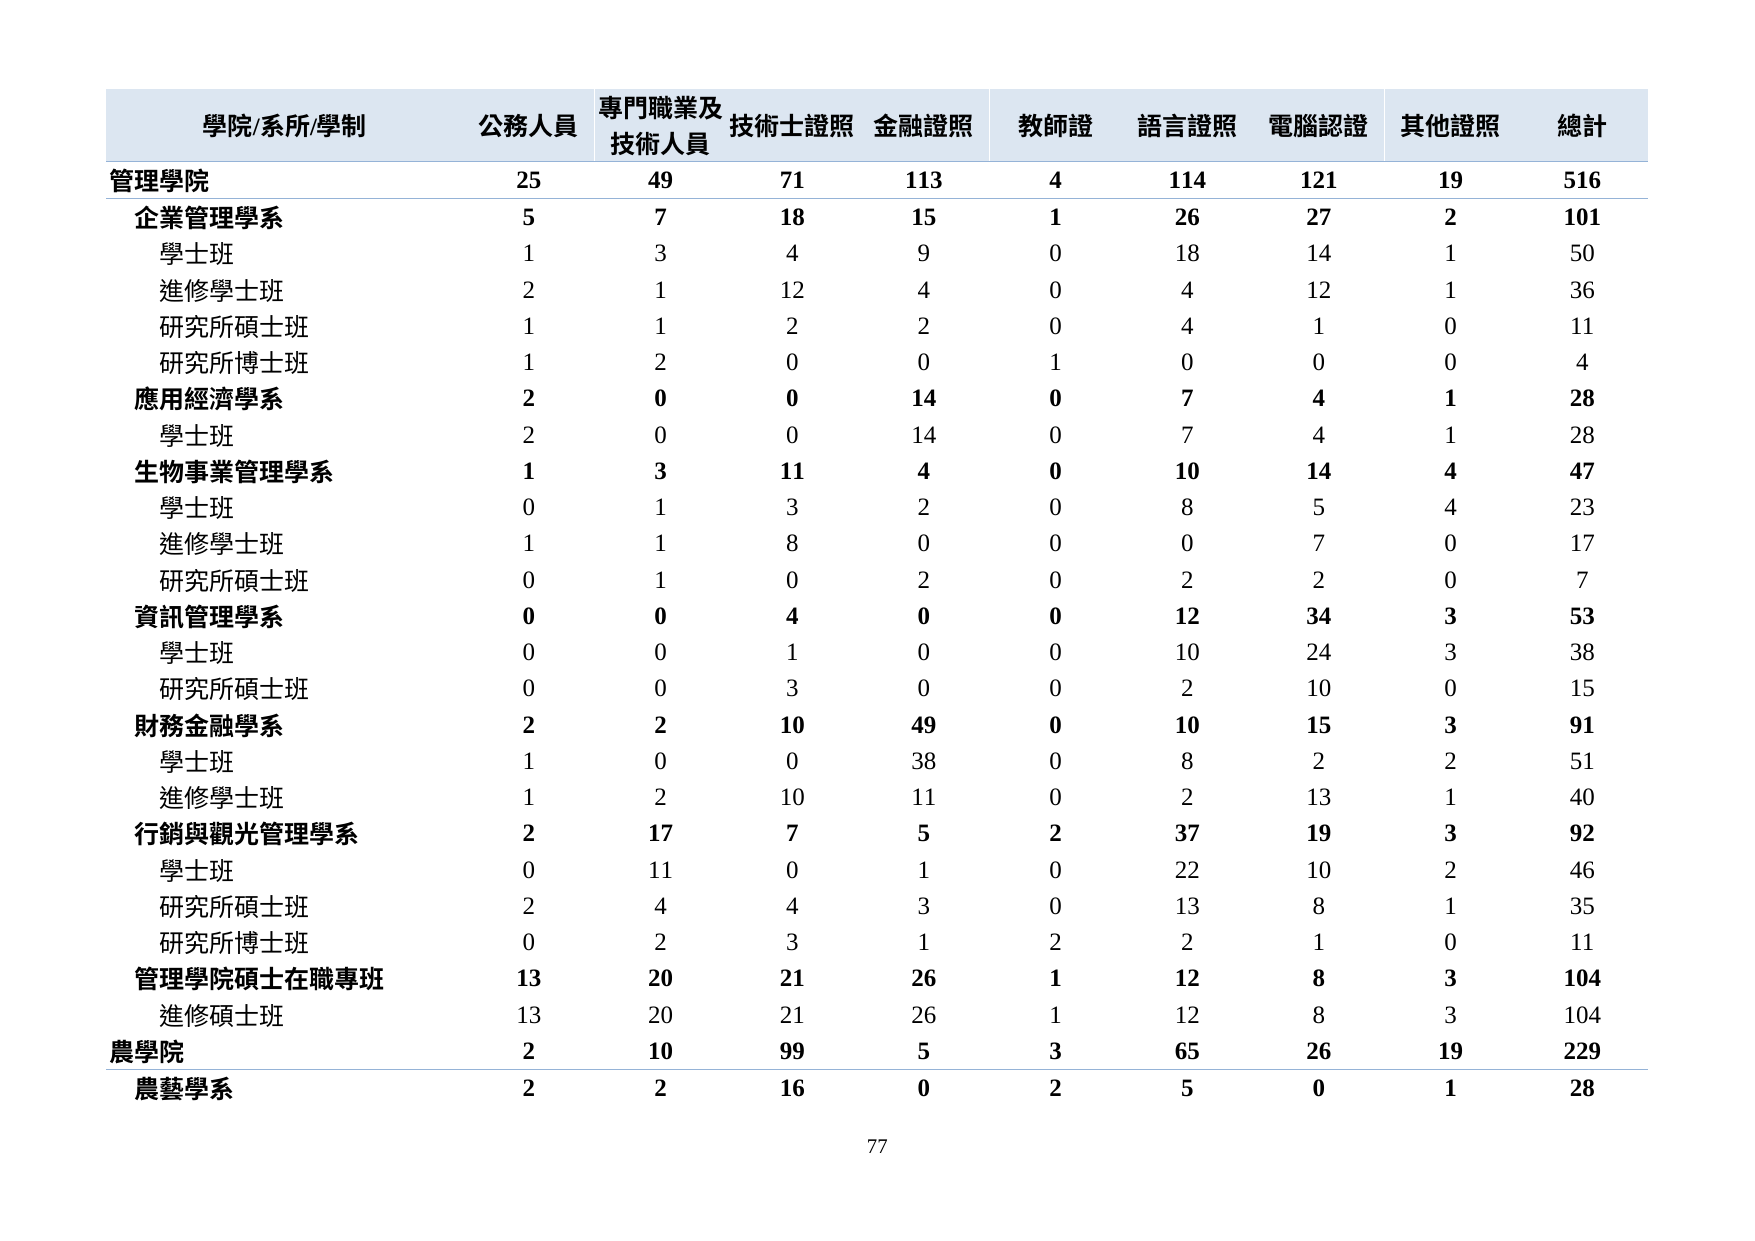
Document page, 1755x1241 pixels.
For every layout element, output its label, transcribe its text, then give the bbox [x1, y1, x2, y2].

table_cell 17 [1516, 525, 1648, 561]
table_header 教師證 [990, 89, 1121, 161]
table_cell 10 [726, 779, 858, 815]
table_cell 資訊管理學系 [106, 597, 463, 633]
table_cell 19 [1253, 815, 1384, 851]
table_cell 114 [1121, 162, 1253, 197]
table_cell 2 [595, 1070, 726, 1106]
table_cell 進修學士班 [106, 525, 463, 561]
table_cell 管理學院碩士在職專班 [106, 960, 463, 996]
table_cell 生物事業管理學系 [106, 452, 463, 488]
table_cell 2 [1253, 561, 1384, 597]
table_cell 0 [1253, 1070, 1384, 1106]
table_cell 91 [1516, 706, 1648, 742]
table_cell 0 [990, 779, 1121, 815]
table_cell 51 [1516, 742, 1648, 778]
table_cell 2 [463, 887, 594, 923]
table_cell 46 [1516, 851, 1648, 887]
table_cell 8 [1121, 742, 1253, 778]
table_cell 進修學士班 [106, 271, 463, 307]
table_cell 2 [595, 924, 726, 960]
table_header 語言證照 [1121, 89, 1253, 161]
table_cell 應用經濟學系 [106, 380, 463, 416]
table_cell 1 [990, 344, 1121, 380]
table_cell 35 [1516, 887, 1648, 923]
table_cell 1 [1253, 924, 1384, 960]
table_cell 3 [858, 887, 989, 923]
table_cell 8 [1253, 996, 1384, 1032]
table_cell 1 [595, 489, 726, 525]
table_cell 3 [990, 1032, 1121, 1068]
table_cell 研究所博士班 [106, 344, 463, 380]
table_cell 0 [595, 597, 726, 633]
table_cell 0 [990, 416, 1121, 452]
table_cell 5 [463, 199, 594, 235]
table_cell 1 [1385, 1070, 1516, 1106]
table_cell 7 [1253, 525, 1384, 561]
table_cell 38 [1516, 634, 1648, 670]
table_cell 1 [1385, 380, 1516, 416]
table_cell 2 [463, 1070, 594, 1106]
table_cell 5 [858, 815, 989, 851]
table_cell 0 [726, 561, 858, 597]
table_cell 1 [595, 525, 726, 561]
table_cell 0 [463, 851, 594, 887]
table_cell 0 [990, 887, 1121, 923]
table_cell 1 [1385, 235, 1516, 271]
table_cell 229 [1516, 1032, 1648, 1068]
table_cell 0 [990, 597, 1121, 633]
table_cell 2 [1121, 924, 1253, 960]
table_cell 研究所碩士班 [106, 561, 463, 597]
table_cell 2 [1385, 851, 1516, 887]
table_cell 0 [1385, 924, 1516, 960]
table_cell 0 [990, 634, 1121, 670]
table_cell 0 [726, 380, 858, 416]
table_cell 24 [1253, 634, 1384, 670]
table_cell 2 [595, 706, 726, 742]
table_cell 71 [726, 162, 858, 197]
table_cell 10 [1253, 670, 1384, 706]
table_cell 3 [595, 235, 726, 271]
table_cell 4 [1253, 416, 1384, 452]
table_cell 10 [726, 706, 858, 742]
table_cell 113 [858, 162, 989, 197]
table_cell 0 [990, 851, 1121, 887]
table_cell 4 [858, 271, 989, 307]
table_cell 13 [1121, 887, 1253, 923]
table_cell 0 [858, 670, 989, 706]
table_cell 19 [1385, 162, 1516, 197]
table_cell 0 [990, 742, 1121, 778]
table_cell 2 [726, 307, 858, 343]
table_cell 10 [1253, 851, 1384, 887]
table_cell 9 [858, 235, 989, 271]
table_cell 516 [1516, 162, 1648, 197]
table_cell 研究所碩士班 [106, 670, 463, 706]
table_cell 2 [858, 561, 989, 597]
table_cell 11 [858, 779, 989, 815]
table_cell 2 [463, 380, 594, 416]
table_cell 0 [726, 416, 858, 452]
table_cell 1 [463, 452, 594, 488]
table_cell 4 [1121, 307, 1253, 343]
table_cell 0 [726, 344, 858, 380]
table_cell 學士班 [106, 634, 463, 670]
table_cell 2 [595, 779, 726, 815]
table_cell 1 [463, 525, 594, 561]
table_cell 5 [1253, 489, 1384, 525]
table_cell 4 [1385, 452, 1516, 488]
table_cell 0 [1385, 670, 1516, 706]
table_cell 3 [1385, 815, 1516, 851]
table_cell 0 [595, 380, 726, 416]
table_cell 0 [990, 235, 1121, 271]
table_cell 7 [726, 815, 858, 851]
table_cell 7 [1121, 380, 1253, 416]
table_cell 進修學士班 [106, 779, 463, 815]
table_cell 11 [726, 452, 858, 488]
table_cell 1 [595, 561, 726, 597]
table_cell 14 [858, 380, 989, 416]
table_cell 34 [1253, 597, 1384, 633]
table_cell 0 [595, 742, 726, 778]
table_cell 研究所博士班 [106, 924, 463, 960]
table_cell 1 [463, 344, 594, 380]
table_cell 4 [595, 887, 726, 923]
table_cell 0 [1253, 344, 1384, 380]
table_cell 3 [1385, 996, 1516, 1032]
table_cell 學士班 [106, 489, 463, 525]
table_cell 2 [990, 924, 1121, 960]
table_cell 行銷與觀光管理學系 [106, 815, 463, 851]
table_cell 5 [1121, 1070, 1253, 1106]
table_cell 1 [1385, 779, 1516, 815]
table_cell 4 [1385, 489, 1516, 525]
table_cell 11 [1516, 924, 1648, 960]
table_cell 0 [990, 706, 1121, 742]
table_cell 0 [463, 924, 594, 960]
table_cell 17 [595, 815, 726, 851]
table_cell 8 [1253, 960, 1384, 996]
table_cell 12 [1121, 597, 1253, 633]
table_cell 0 [990, 561, 1121, 597]
table_cell 農藝學系 [106, 1070, 463, 1106]
table_cell 1 [595, 271, 726, 307]
table_cell 28 [1516, 1070, 1648, 1106]
table_cell 0 [990, 489, 1121, 525]
table_cell 財務金融學系 [106, 706, 463, 742]
table_cell 0 [990, 380, 1121, 416]
table_cell 7 [1516, 561, 1648, 597]
table_cell 20 [595, 996, 726, 1032]
table_cell 0 [858, 1070, 989, 1106]
table_cell 10 [1121, 706, 1253, 742]
table_cell 12 [1121, 996, 1253, 1032]
table_cell 3 [726, 670, 858, 706]
table_cell 99 [726, 1032, 858, 1068]
table_cell 0 [1385, 344, 1516, 380]
table_cell 8 [1121, 489, 1253, 525]
table_cell 1 [463, 779, 594, 815]
table_cell 0 [990, 271, 1121, 307]
table_cell 2 [463, 1032, 594, 1068]
table_cell 0 [463, 489, 594, 525]
table_cell 47 [1516, 452, 1648, 488]
table_cell 2 [858, 307, 989, 343]
table_cell 0 [726, 851, 858, 887]
table_cell 13 [463, 960, 594, 996]
table_cell 2 [463, 815, 594, 851]
table_cell 0 [858, 634, 989, 670]
table_cell 4 [990, 162, 1121, 197]
table_cell 學士班 [106, 416, 463, 452]
table_cell 121 [1253, 162, 1384, 197]
table_cell 92 [1516, 815, 1648, 851]
table_cell 1 [1385, 416, 1516, 452]
table_cell 2 [463, 706, 594, 742]
table_cell 1 [463, 235, 594, 271]
table_cell 14 [1253, 235, 1384, 271]
table_cell 12 [1121, 960, 1253, 996]
table_cell 18 [1121, 235, 1253, 271]
table_cell 5 [858, 1032, 989, 1068]
table_cell 1 [858, 924, 989, 960]
table_cell 0 [463, 561, 594, 597]
table_cell 65 [1121, 1032, 1253, 1068]
table_cell 2 [463, 271, 594, 307]
table_cell 14 [858, 416, 989, 452]
table_header 金融證照 [858, 89, 989, 161]
table_cell 0 [463, 597, 594, 633]
table_cell 學士班 [106, 235, 463, 271]
table_cell 4 [726, 597, 858, 633]
table_cell 18 [726, 199, 858, 235]
table_cell 23 [1516, 489, 1648, 525]
table_cell 15 [858, 199, 989, 235]
table_cell 27 [1253, 199, 1384, 235]
table_cell 0 [990, 670, 1121, 706]
table_cell 10 [1121, 452, 1253, 488]
table_cell 14 [1253, 452, 1384, 488]
table_cell 15 [1253, 706, 1384, 742]
table_cell 8 [726, 525, 858, 561]
table_cell 2 [990, 815, 1121, 851]
table_cell 0 [858, 597, 989, 633]
table_cell 0 [858, 344, 989, 380]
table_cell 0 [858, 525, 989, 561]
table_cell 28 [1516, 416, 1648, 452]
table_cell 0 [990, 525, 1121, 561]
table_cell 2 [858, 489, 989, 525]
table_cell 1 [990, 199, 1121, 235]
table_cell 36 [1516, 271, 1648, 307]
table_cell 企業管理學系 [106, 199, 463, 235]
table_cell 38 [858, 742, 989, 778]
table_cell 104 [1516, 960, 1648, 996]
table_cell 1 [858, 851, 989, 887]
table_cell 1 [990, 996, 1121, 1032]
table_cell 0 [990, 307, 1121, 343]
table_cell 0 [990, 452, 1121, 488]
table_cell 40 [1516, 779, 1648, 815]
table_cell 0 [1385, 307, 1516, 343]
table_cell 10 [1121, 634, 1253, 670]
table_cell 1 [463, 742, 594, 778]
table_cell 農學院 [106, 1032, 463, 1068]
table_cell 8 [1253, 887, 1384, 923]
table_cell 0 [726, 742, 858, 778]
table_cell 15 [1516, 670, 1648, 706]
table_cell 管理學院 [106, 162, 463, 197]
table_cell 1 [595, 307, 726, 343]
table_cell 學士班 [106, 742, 463, 778]
table_header 總計 [1516, 89, 1648, 161]
table_cell 13 [1253, 779, 1384, 815]
table_cell 4 [1121, 271, 1253, 307]
table_cell 4 [726, 887, 858, 923]
table_cell 26 [858, 960, 989, 996]
table_cell 2 [1121, 670, 1253, 706]
table_cell 0 [1121, 525, 1253, 561]
table_cell 0 [595, 634, 726, 670]
table_cell 21 [726, 996, 858, 1032]
table_cell 2 [1253, 742, 1384, 778]
table_cell 25 [463, 162, 594, 197]
table_cell 1 [726, 634, 858, 670]
table_cell 49 [858, 706, 989, 742]
table_cell 22 [1121, 851, 1253, 887]
table_cell 2 [1385, 199, 1516, 235]
table_header 學院/系所/學制 [106, 89, 463, 161]
table_cell 2 [1121, 561, 1253, 597]
table_cell 0 [1121, 344, 1253, 380]
table_cell 0 [1385, 561, 1516, 597]
table_cell 2 [990, 1070, 1121, 1106]
table_header 其他證照 [1385, 89, 1516, 161]
table_cell 4 [1516, 344, 1648, 380]
table_cell 2 [1385, 742, 1516, 778]
table_cell 0 [595, 670, 726, 706]
table_cell 3 [595, 452, 726, 488]
table_cell 12 [1253, 271, 1384, 307]
table_cell 研究所碩士班 [106, 887, 463, 923]
table_cell 3 [726, 924, 858, 960]
table_cell 1 [1385, 271, 1516, 307]
table_cell 0 [463, 670, 594, 706]
table_header 技術士證照 [726, 89, 858, 161]
table_cell 研究所碩士班 [106, 307, 463, 343]
table_cell 1 [1253, 307, 1384, 343]
table_header 公務人員 [463, 89, 594, 161]
table_cell 26 [1253, 1032, 1384, 1068]
table_cell 1 [1385, 887, 1516, 923]
table_cell 7 [595, 199, 726, 235]
table_cell 4 [726, 235, 858, 271]
table_cell 12 [726, 271, 858, 307]
table_cell 1 [990, 960, 1121, 996]
table_cell 2 [1121, 779, 1253, 815]
table_cell 0 [595, 416, 726, 452]
table_cell 21 [726, 960, 858, 996]
table_cell 2 [595, 344, 726, 380]
table_header 電腦認證 [1253, 89, 1384, 161]
table_cell 0 [1385, 525, 1516, 561]
table_cell 26 [858, 996, 989, 1032]
table_cell 11 [595, 851, 726, 887]
table_cell 3 [1385, 706, 1516, 742]
table_cell 學士班 [106, 851, 463, 887]
table_cell 3 [1385, 597, 1516, 633]
table_cell 3 [1385, 634, 1516, 670]
table_cell 10 [595, 1032, 726, 1068]
table_cell 2 [463, 416, 594, 452]
table_cell 101 [1516, 199, 1648, 235]
table_cell 16 [726, 1070, 858, 1106]
table_cell 4 [858, 452, 989, 488]
table_cell 26 [1121, 199, 1253, 235]
table_cell 11 [1516, 307, 1648, 343]
table_cell 50 [1516, 235, 1648, 271]
table_cell 37 [1121, 815, 1253, 851]
table_cell 3 [726, 489, 858, 525]
table_cell 4 [1253, 380, 1384, 416]
table_cell 49 [595, 162, 726, 197]
table_cell 53 [1516, 597, 1648, 633]
table_cell 13 [463, 996, 594, 1032]
table_cell 7 [1121, 416, 1253, 452]
table_cell 0 [463, 634, 594, 670]
table_cell 進修碩士班 [106, 996, 463, 1032]
table_cell 20 [595, 960, 726, 996]
table_cell 3 [1385, 960, 1516, 996]
table_cell 19 [1385, 1032, 1516, 1068]
table_cell 1 [463, 307, 594, 343]
table_header 專門職業及技術人員 [595, 89, 726, 161]
table_cell 28 [1516, 380, 1648, 416]
table_cell 104 [1516, 996, 1648, 1032]
